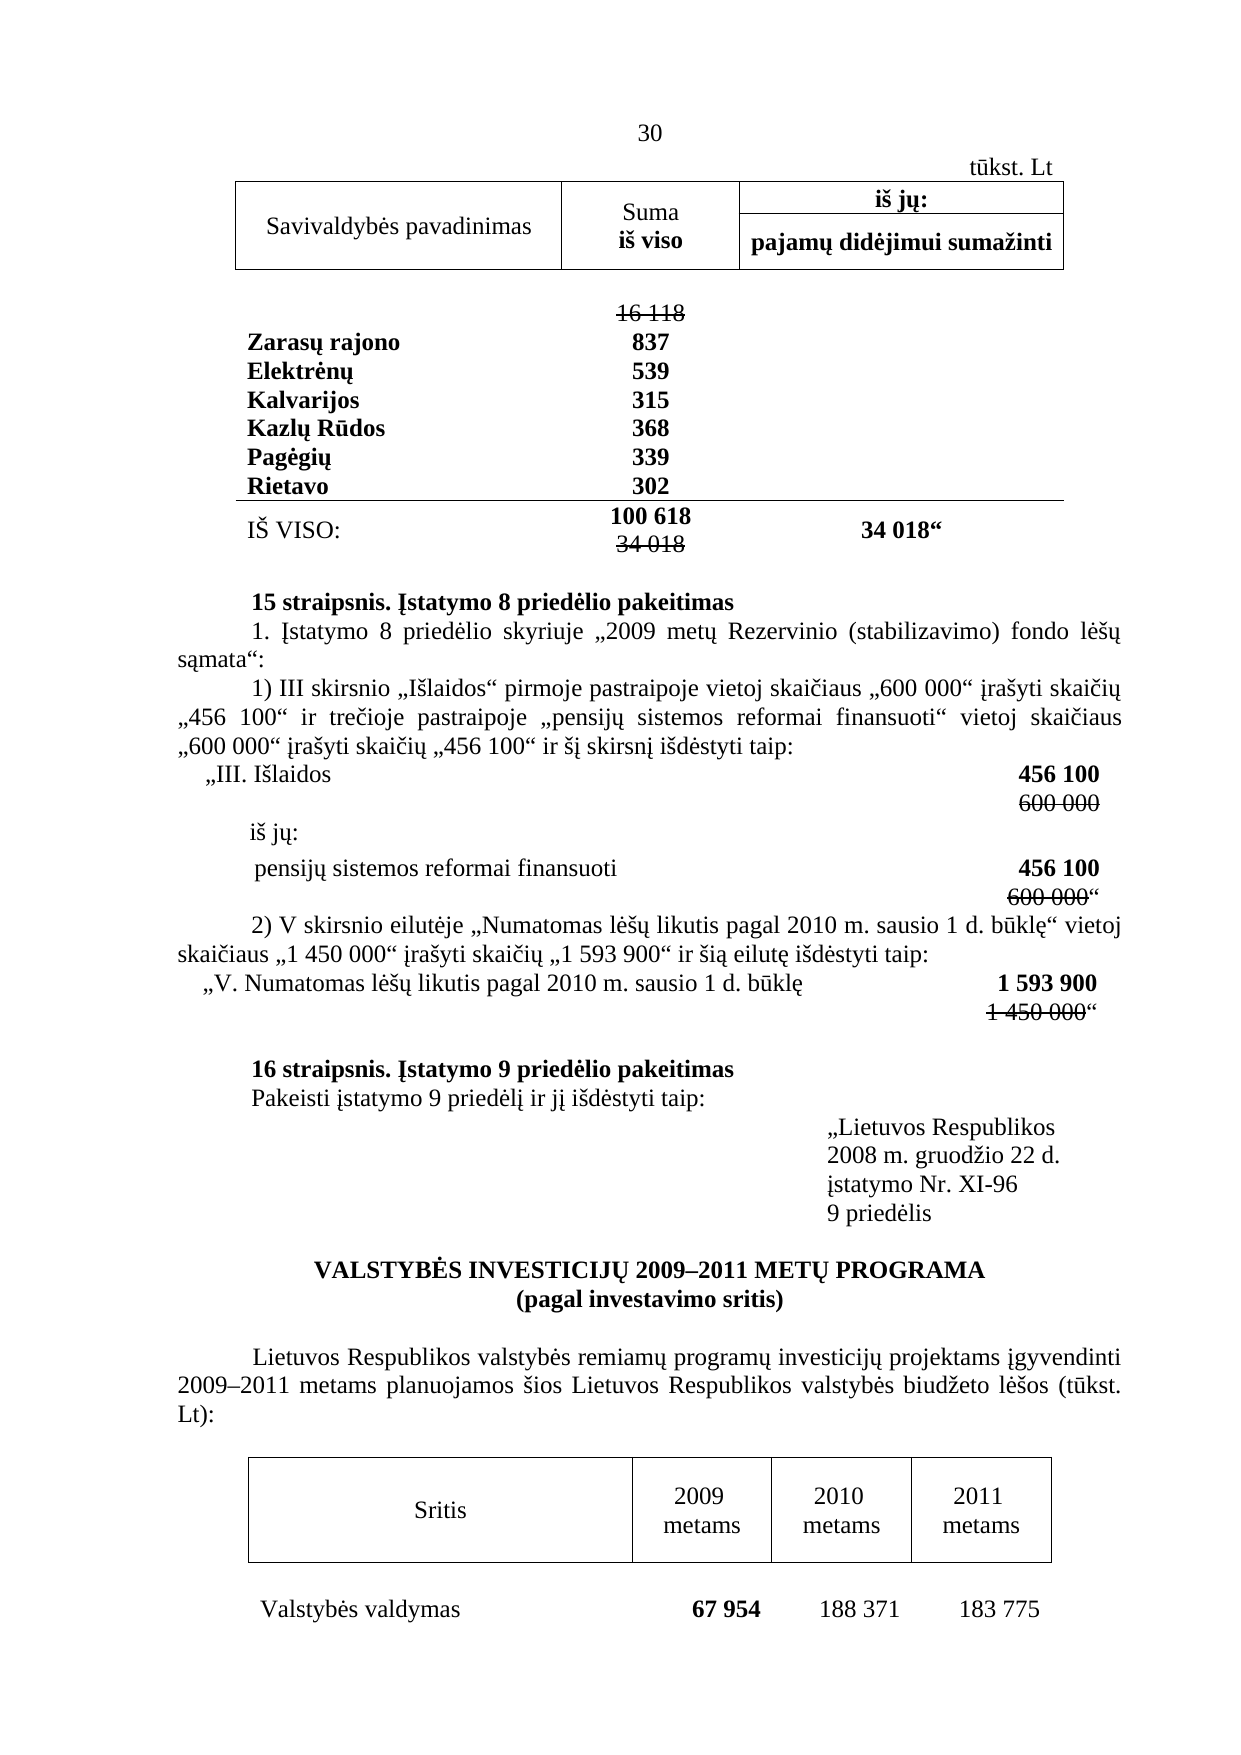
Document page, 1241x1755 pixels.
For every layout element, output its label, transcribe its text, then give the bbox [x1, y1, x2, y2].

table_header 2011 metams [912, 1458, 1051, 1562]
text 2) V skirsnio eilutėje „Numatomas lėšų likutis pagal 2010 m. sausio 1 d. būklę“ vietoj skaičiaus „1 450 000“ įrašyti skaičių „1 593 900“ ir šią eilutę išdėstyti taip: [177, 911, 1122, 968]
table_cell 302 [562, 471, 739, 500]
table_cell Elektrėnų [236, 356, 562, 385]
table_cell iš jų: [189, 817, 1099, 853]
table_cell Valstybės valdymas [249, 1594, 632, 1627]
table_cell [236, 299, 562, 327]
table_header 2010 metams [772, 1458, 911, 1562]
table_cell pajamų didėjimui sumažinti [740, 214, 1063, 269]
table_cell [739, 356, 1064, 385]
text 2008 m. gruodžio 22 d. [177, 1141, 1122, 1169]
table_cell [739, 299, 1064, 327]
table_cell [562, 270, 739, 298]
table_cell 315 [562, 385, 739, 413]
table_cell [1099, 817, 1111, 853]
table_cell Pagėgių [236, 442, 562, 471]
table_cell 456 100 600 000“ [919, 853, 1111, 911]
table_cell 67 954 [632, 1594, 772, 1627]
table_cell 34 018“ [739, 501, 1064, 558]
table_cell [632, 1563, 772, 1594]
text Pakeisti įstatymo 9 priedėlį ir jį išdėstyti taip: [177, 1083, 1122, 1112]
table_cell [739, 385, 1064, 413]
table_header [189, 760, 193, 817]
table_cell Savivaldybės pavadinimas [236, 182, 561, 269]
text įstatymo Nr. XI-96 [177, 1169, 1122, 1198]
table_cell Kazlų Rūdos [236, 414, 562, 442]
text 15 straipsnis. Įstatymo 8 priedėlio pakeitimas [251, 587, 1122, 616]
table_header [562, 152, 739, 181]
table_header 1 593 900 1 450 000“ [916, 968, 1108, 1026]
table_header 456 100 600 000 [919, 760, 1111, 817]
text 1. Įstatymo 8 priedėlio skyriuje „2009 metų Rezervinio (stabilizavimo) fondo lėšų sąmata“: [177, 616, 1122, 673]
table_cell Iš viso: [236, 501, 562, 558]
table_cell 368 [562, 414, 739, 442]
table_cell [739, 327, 1064, 356]
text „Lietuvos Respublikos [177, 1112, 1122, 1141]
table_cell Kalvarijos [236, 385, 562, 413]
table_cell 539 [562, 356, 739, 385]
table_cell [772, 1563, 911, 1594]
table_cell [739, 270, 1064, 298]
text Lietuvos Respublikos valstybės remiamų programų investicijų projektams įgyvendinti 2009–2011 metams planuojamos šios Lietuvos Respublikos valstybės biudžeto lėšos (tūkst. Lt): [177, 1342, 1122, 1428]
table_cell 339 [562, 442, 739, 471]
table_header Sritis [249, 1458, 632, 1562]
table_cell [189, 853, 193, 911]
table_header „V. Numatomas lėšų likutis pagal 2010 m. sausio 1 d. būklę [191, 968, 916, 1026]
table_cell [249, 1563, 632, 1594]
table_header [236, 152, 562, 181]
table_cell [236, 270, 562, 298]
table_cell pensijų sistemos reformai finansuoti [194, 853, 918, 911]
table_cell [739, 471, 1064, 500]
table_cell iš jų: [740, 182, 1063, 213]
text VALSTYBĖS INVESTICIJŲ 2009–2011 METŲ PROGRAMA [177, 1256, 1122, 1284]
table_cell [911, 1563, 1051, 1594]
table_cell 16 118 [562, 299, 739, 327]
table_cell 183 775 [911, 1594, 1051, 1627]
table_cell [739, 442, 1064, 471]
table_header „III. Išlaidos [194, 760, 918, 817]
table_cell 100 618 34 018 [562, 501, 739, 558]
text 9 priedėlis [177, 1198, 1122, 1227]
table_header tūkst. Lt [739, 152, 1064, 181]
text (pagal investavimo sritis) [177, 1284, 1122, 1313]
text 16 straipsnis. Įstatymo 9 priedėlio pakeitimas [251, 1054, 1122, 1083]
table_cell Suma iš viso [562, 182, 739, 269]
table_cell 837 [562, 327, 739, 356]
table_cell Rietavo [236, 471, 562, 500]
table_cell Zarasų rajono [236, 327, 562, 356]
table_header 2009 metams [633, 1458, 771, 1562]
table_cell 188 371 [772, 1594, 911, 1627]
text 1) III skirsnio „Išlaidos“ pirmoje pastraipoje vietoj skaičiaus „600 000“ įrašyti skaičių „456 100“ ir trečioje pastraipoje „pensijų sistemos reformai finansuoti“ vietoj skaičiaus „600 000“ įrašyti skaičių „456 100“ ir šį skirsnį išdėstyti taip: [177, 673, 1122, 759]
table_cell [739, 414, 1064, 442]
